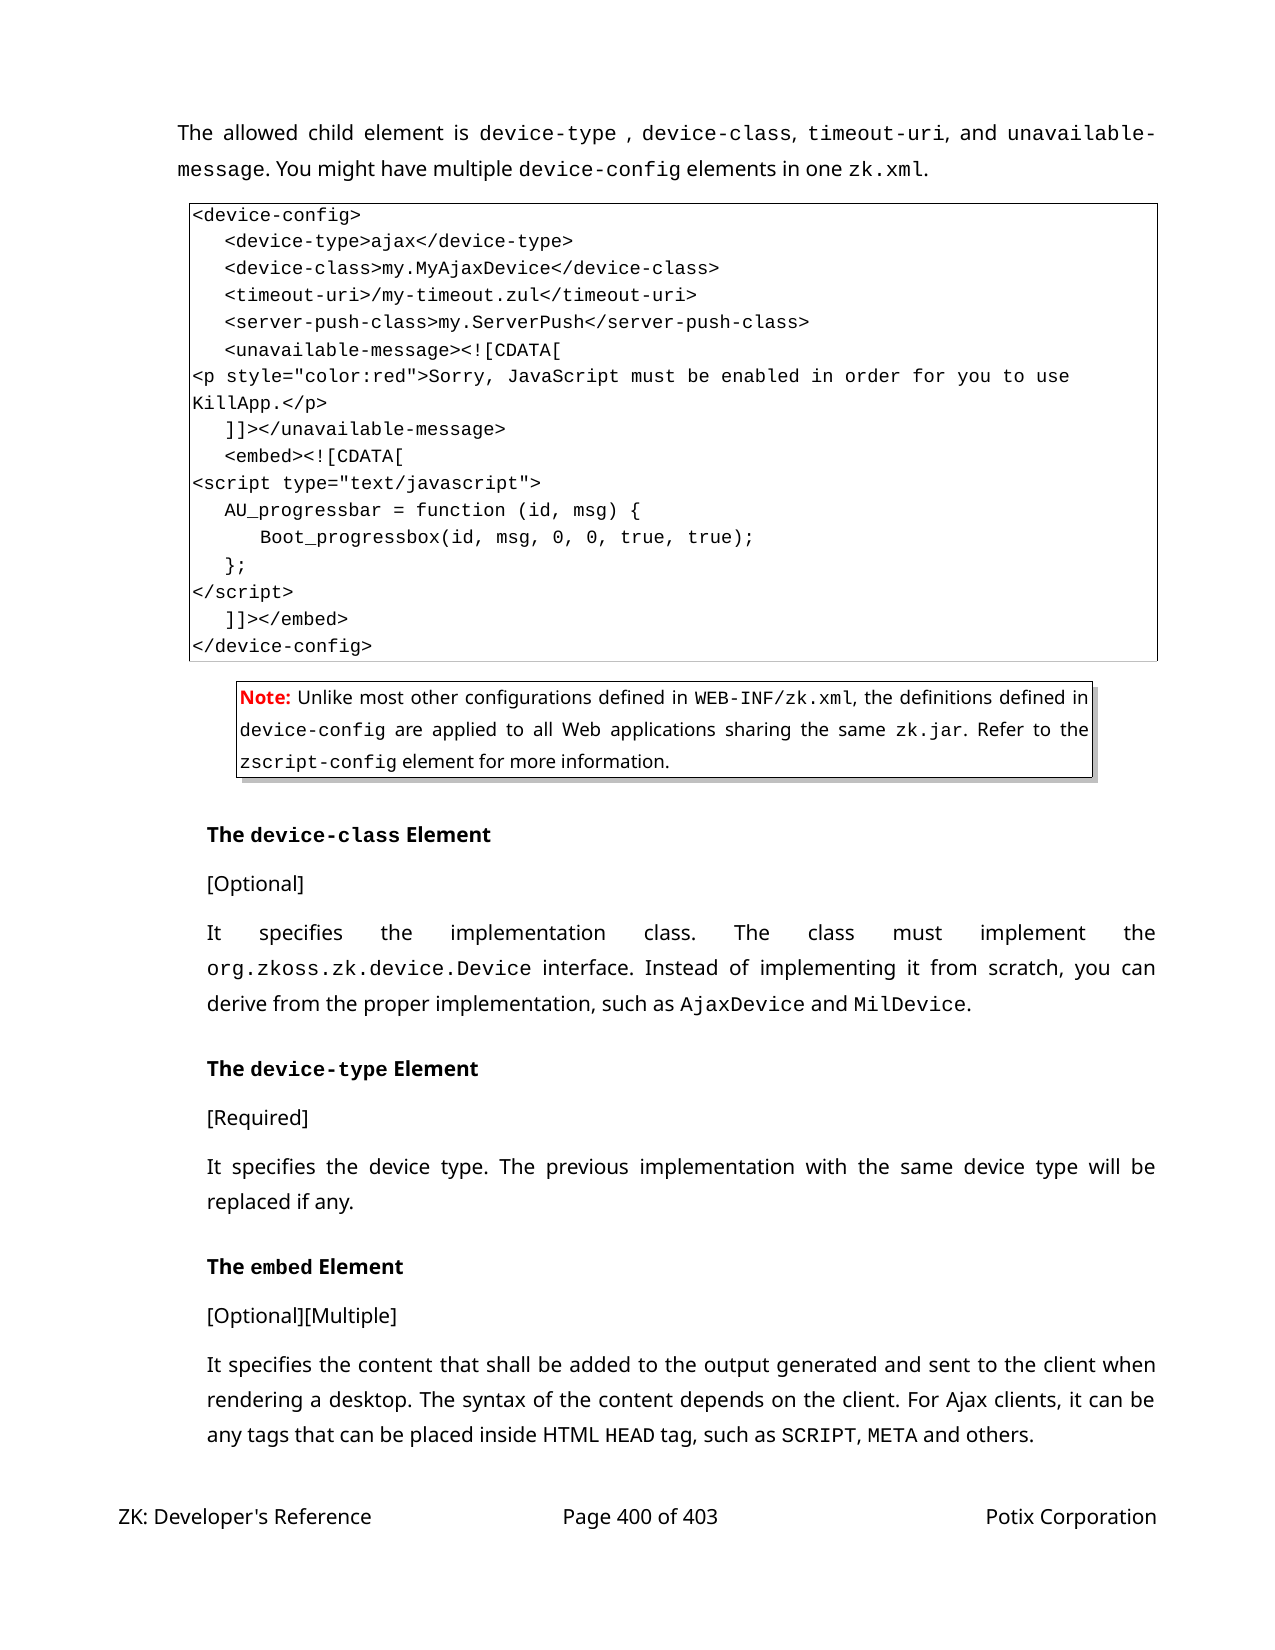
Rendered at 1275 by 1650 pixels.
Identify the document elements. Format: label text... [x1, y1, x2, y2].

text It specifies the device type. The previous implementation with the same device type will be replaced if any. [207, 1152, 1157, 1215]
text Note: Unlike most other configurations defined in WEB-INF/zk.xml, the definitions defined in device-config are applied to all Web applications sharing the same zk.jar. Refer to the zscript-config element for more information. [237, 682, 1092, 777]
text ]]></embed> </device-config> [190, 607, 1157, 661]
text <device-config> <device-type>ajax</device-type> <device-class>my.MyAjaxDevice</device-class> [190, 204, 1157, 280]
text AU_progressbar = function (id, msg) { [190, 498, 1157, 522]
text <script type="text/javascript"> [190, 471, 1157, 495]
text </script> [190, 580, 1157, 604]
subtitle The device-type Element [207, 1054, 1157, 1082]
text [Optional] [207, 869, 1157, 897]
text <server-push-class>my.ServerPush</server-push-class> [190, 310, 1157, 334]
subtitle The embed Element [207, 1252, 1157, 1281]
subtitle The device-class Element [207, 820, 1157, 848]
text It specifies the implementation class. The class must implement the org.zkoss.zk.device.Device interface. Instead of implementing it from scratch, you can derive from the proper implementation, such as AjaxDevice and MilDevice. [207, 918, 1157, 1017]
text The allowed child element is device-type , device-class, timeout-uri, and unavailable-message. You might have multiple device-config elements in one zk.xml. [177, 118, 1157, 182]
text }; [190, 552, 1157, 577]
text It specifies the content that shall be added to the output generated and sent to the client when rendering a desktop. The syntax of the content depends on the client. For Ajax clients, it can be any tags that can be placed inside HTML HEAD tag, such as SCRIPT, META and others. [207, 1350, 1157, 1449]
text [Optional][Multiple] [207, 1301, 1157, 1329]
text Boot_progressbox(id, msg, 0, 0, true, true); [190, 525, 1157, 549]
text [Required] [207, 1103, 1157, 1131]
text <unavailable-message><![CDATA[ <p style="color:red">Sorry, JavaScript must be enabled in order for you to use KillApp.</p> ]]></unavailable-message> <embed><![CDATA[ [190, 337, 1157, 468]
text <timeout-uri>/my-timeout.zul</timeout-uri> [190, 283, 1157, 307]
